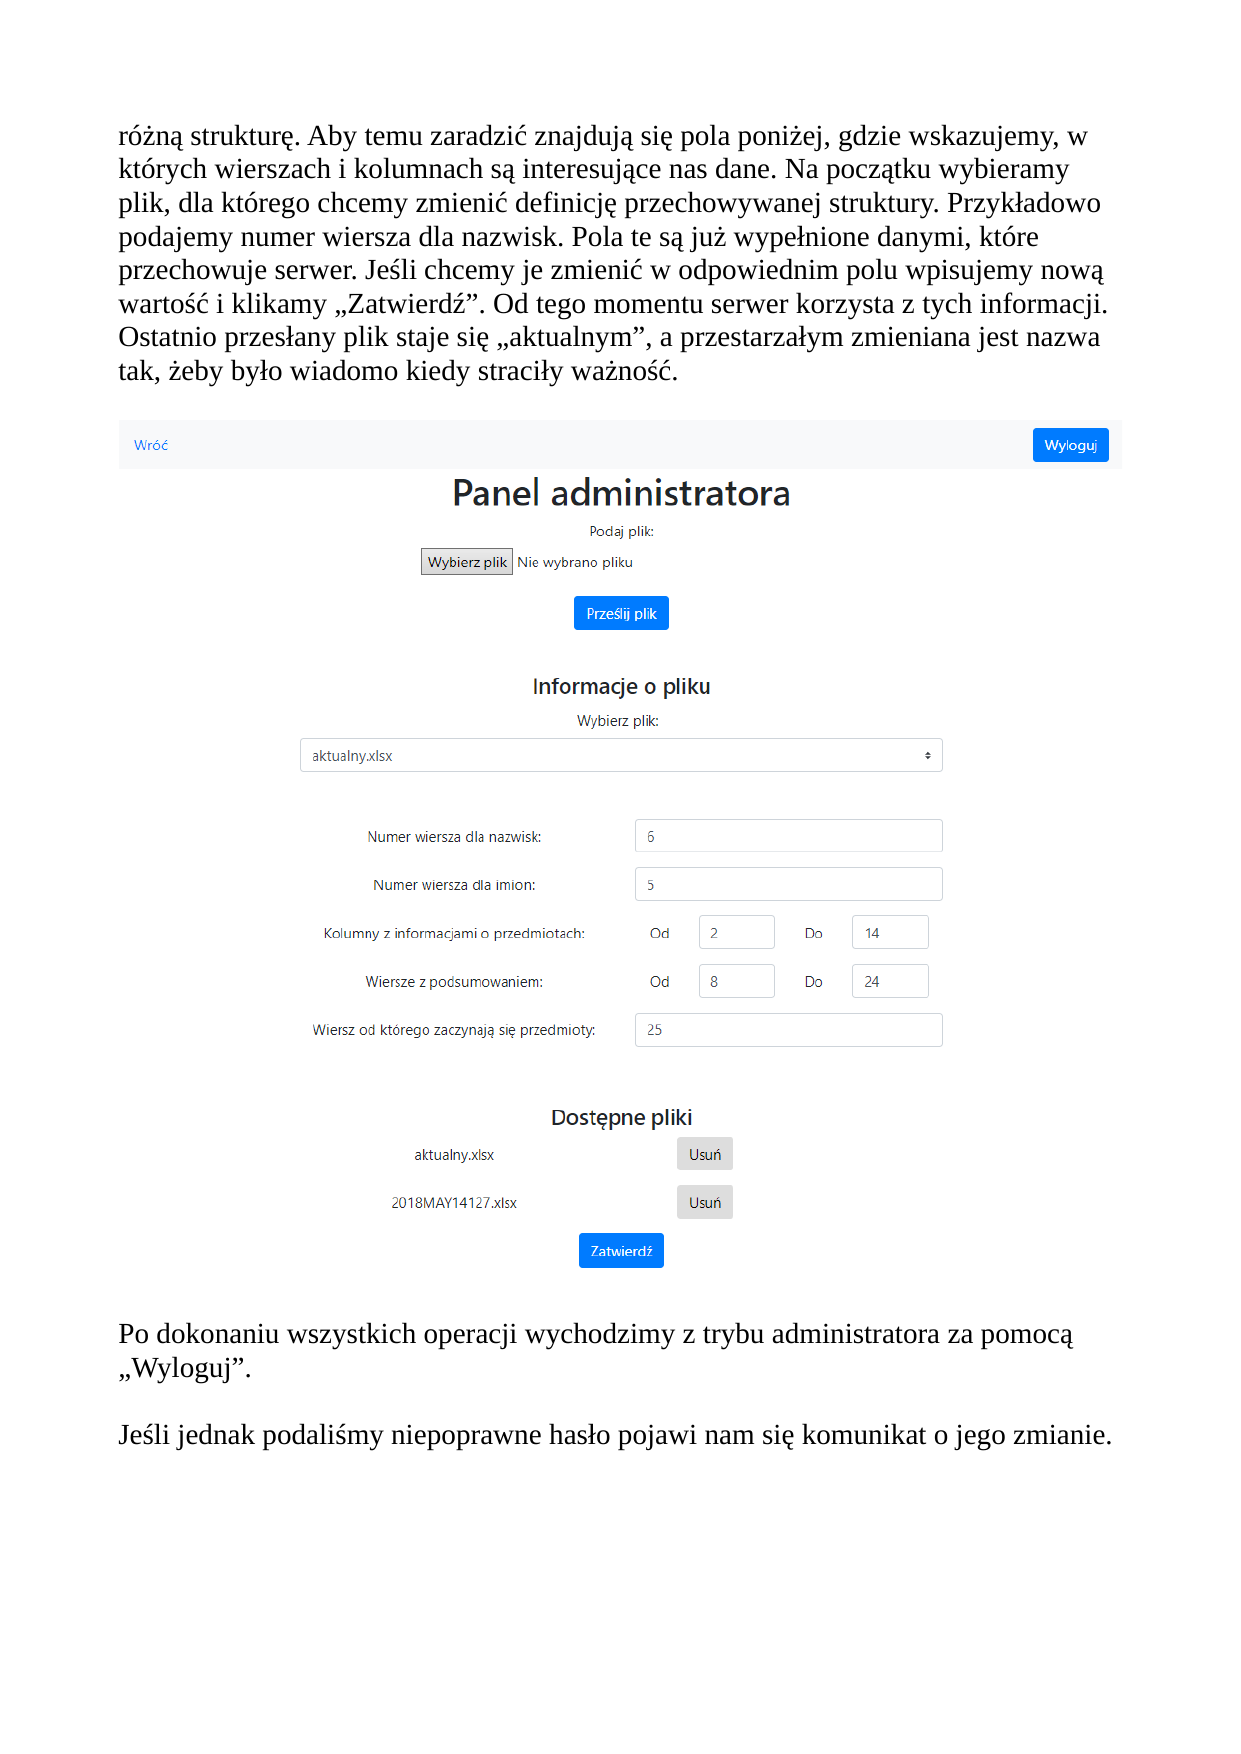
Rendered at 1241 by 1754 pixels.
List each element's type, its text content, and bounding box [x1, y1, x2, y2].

text Jeśli jednak podaliśmy niepoprawne hasło pojawi nam się komunikat o jego zmianie. [118, 1417, 1122, 1451]
picture [118, 420, 1123, 1284]
text Po dokonaniu wszystkich operacji wychodzimy z trybu administratora za pomocą „Wyloguj”. [118, 1317, 1122, 1384]
text różną strukturę. Aby temu zaradzić znajdują się pola poniżej, gdzie wskazujemy, w których wierszach i kolumnach są interesujące nas dane. Na początku wybieramy plik, dla którego chcemy zmienić definicję przechowywanej struktury. Przykładowo podajemy numer wiersza dla nazwisk. Pola te są już wypełnione danymi, które przechowuje serwer. Jeśli chcemy je zmienić w odpowiednim polu wpisujemy nową wartość i klikamy „Zatwierdź”. Od tego momentu serwer korzysta z tych informacji. [118, 118, 1122, 319]
text Ostatnio przesłany plik staje się „aktualnym”, a przestarzałym zmieniana jest nazwa tak, żeby było wiadomo kiedy straciły ważność. [118, 319, 1122, 386]
